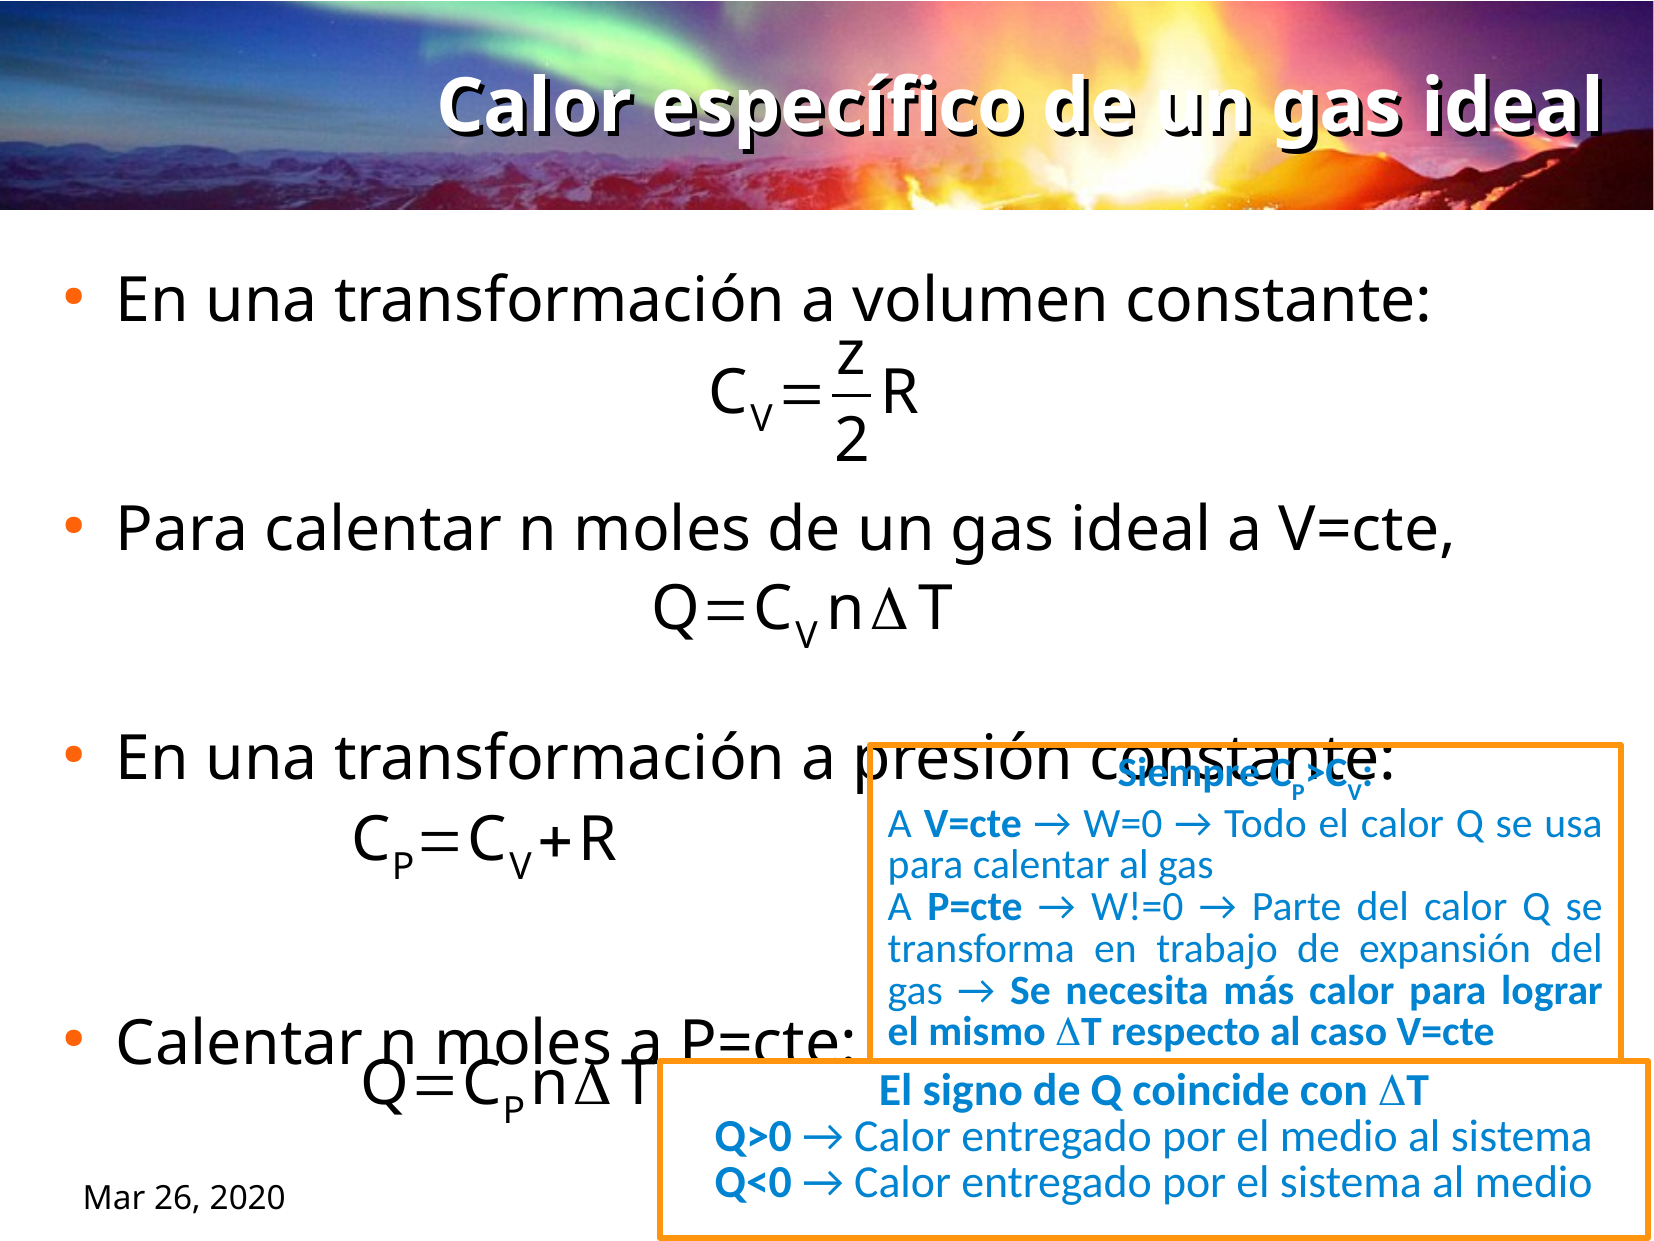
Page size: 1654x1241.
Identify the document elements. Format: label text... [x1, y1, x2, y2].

chart [701, 315, 926, 477]
chart [353, 1044, 664, 1132]
picture [0, 1, 1654, 210]
chart [345, 800, 624, 888]
list En una transformación a volumen constante: Para calentar n moles de un gas ideal a V=cte, En una transformación a presión constante: Calentar n moles a P=cte: [45, 255, 1606, 1156]
title Calor específico de un gas ideal [45, 15, 1606, 191]
chart [645, 570, 961, 658]
text_box Siempre CP>CV: A V=cte → W=0 → Todo el calor Q se usa para calentar al gas A P=cte → W!=0 → Parte del calor Q se transforma en trabajo de expansión del gas → Se necesita más calor para lograr el mismo DT respecto al caso V=cte [870, 744, 1621, 1058]
text_box El signo de Q coincide con DT Q>0 → Calor entregado por el medio al sistema Q<0 → Calor entregado por el sistema al medio [660, 1061, 1648, 1239]
